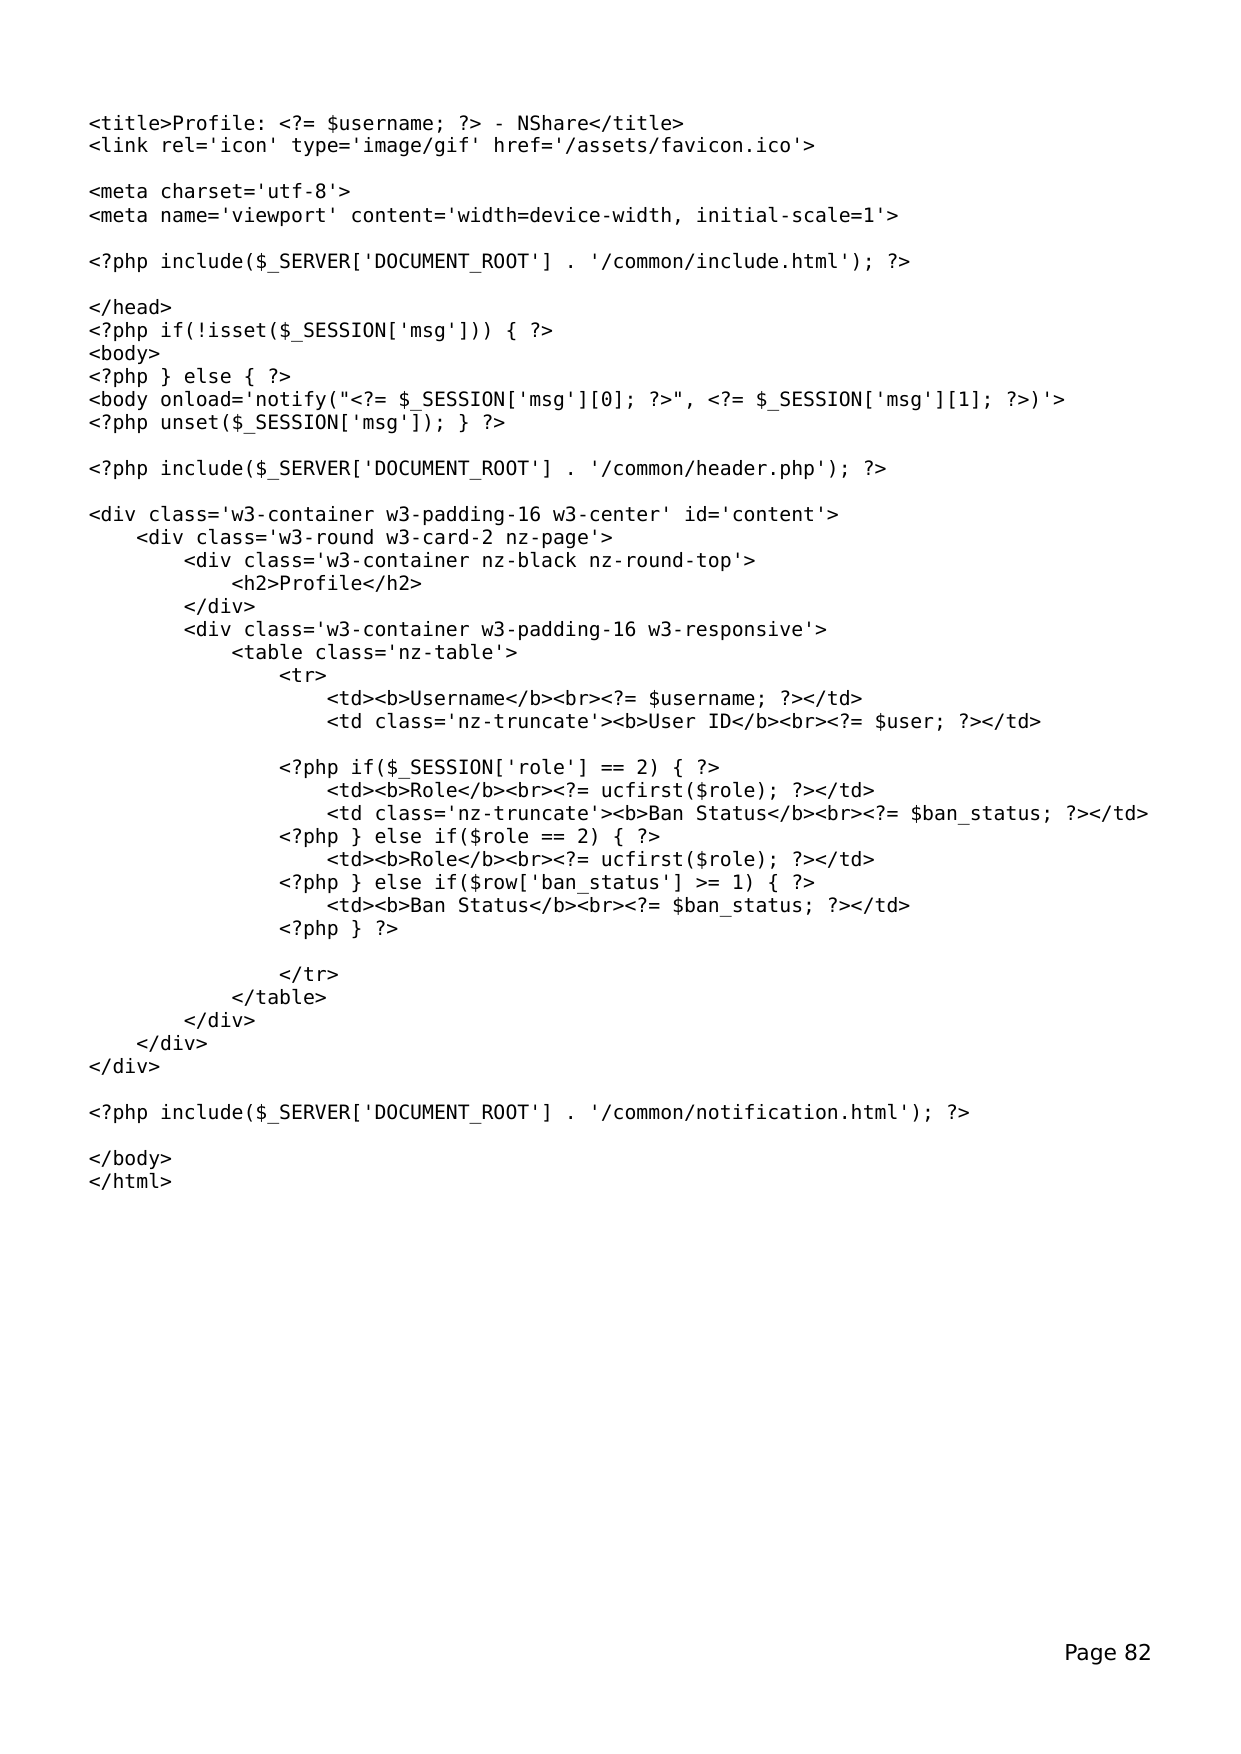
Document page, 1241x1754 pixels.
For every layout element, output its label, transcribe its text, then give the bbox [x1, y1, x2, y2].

text <div class='w3-container nz-black nz-round-top'> [88, 549, 1152, 572]
text <td><b>Role</b><br><?= ucfirst($role); ?></td> [88, 779, 1152, 802]
text <?php } else if($row['ban_status'] >= 1) { ?> [88, 871, 1152, 894]
text <td><b>Role</b><br><?= ucfirst($role); ?></td> [88, 848, 1152, 871]
text <meta charset='utf-8'> [88, 181, 1152, 204]
text <?php } ?> [88, 917, 1152, 940]
text </div> [88, 595, 1152, 618]
text </div> [88, 1055, 1152, 1078]
text <body> [88, 342, 1152, 365]
text <td class='nz-truncate'><b>Ban Status</b><br><?= $ban_status; ?></td> [88, 802, 1152, 825]
text <meta name='viewport' content='width=device-width, initial-scale=1'> [88, 204, 1152, 227]
text <table class='nz-table'> [88, 641, 1152, 664]
text <?php include($_SERVER['DOCUMENT_ROOT'] . '/common/header.php'); ?> [88, 457, 1152, 480]
text <?php } else if($role == 2) { ?> [88, 825, 1152, 848]
text <td class='nz-truncate'><b>User ID</b><br><?= $user; ?></td> [88, 710, 1152, 733]
text <?php include($_SERVER['DOCUMENT_ROOT'] . '/common/include.html'); ?> [88, 250, 1152, 273]
text </html> [88, 1171, 1152, 1193]
text <?php } else { ?> [88, 365, 1152, 388]
text <?php if($_SESSION['role'] == 2) { ?> [88, 756, 1152, 779]
text <td><b>Username</b><br><?= $username; ?></td> [88, 687, 1152, 710]
text </table> [88, 986, 1152, 1009]
text </div> [88, 1009, 1152, 1032]
text <div class='w3-round w3-card-2 nz-page'> [88, 526, 1152, 549]
text <h2>Profile</h2> [88, 572, 1152, 595]
text <tr> [88, 664, 1152, 687]
text <td><b>Ban Status</b><br><?= $ban_status; ?></td> [88, 894, 1152, 917]
text <div class='w3-container w3-padding-16 w3-responsive'> [88, 618, 1152, 641]
text </head> [88, 296, 1152, 319]
text <?php include($_SERVER['DOCUMENT_ROOT'] . '/common/notification.html'); ?> [88, 1101, 1152, 1124]
text <?php unset($_SESSION['msg']); } ?> [88, 411, 1152, 434]
text <div class='w3-container w3-padding-16 w3-center' id='content'> [88, 503, 1152, 526]
text </div> [88, 1032, 1152, 1055]
text <link rel='icon' type='image/gif' href='/assets/favicon.ico'> [88, 134, 1152, 158]
text <?php if(!isset($_SESSION['msg'])) { ?> [88, 319, 1152, 342]
text </body> [88, 1147, 1152, 1171]
text <body onload='notify("<?= $_SESSION['msg'][0]; ?>", <?= $_SESSION['msg'][1]; ?>)'> [88, 388, 1152, 411]
text </tr> [88, 963, 1152, 986]
text <title>Profile: <?= $username; ?> - NShare</title> [88, 112, 1152, 134]
